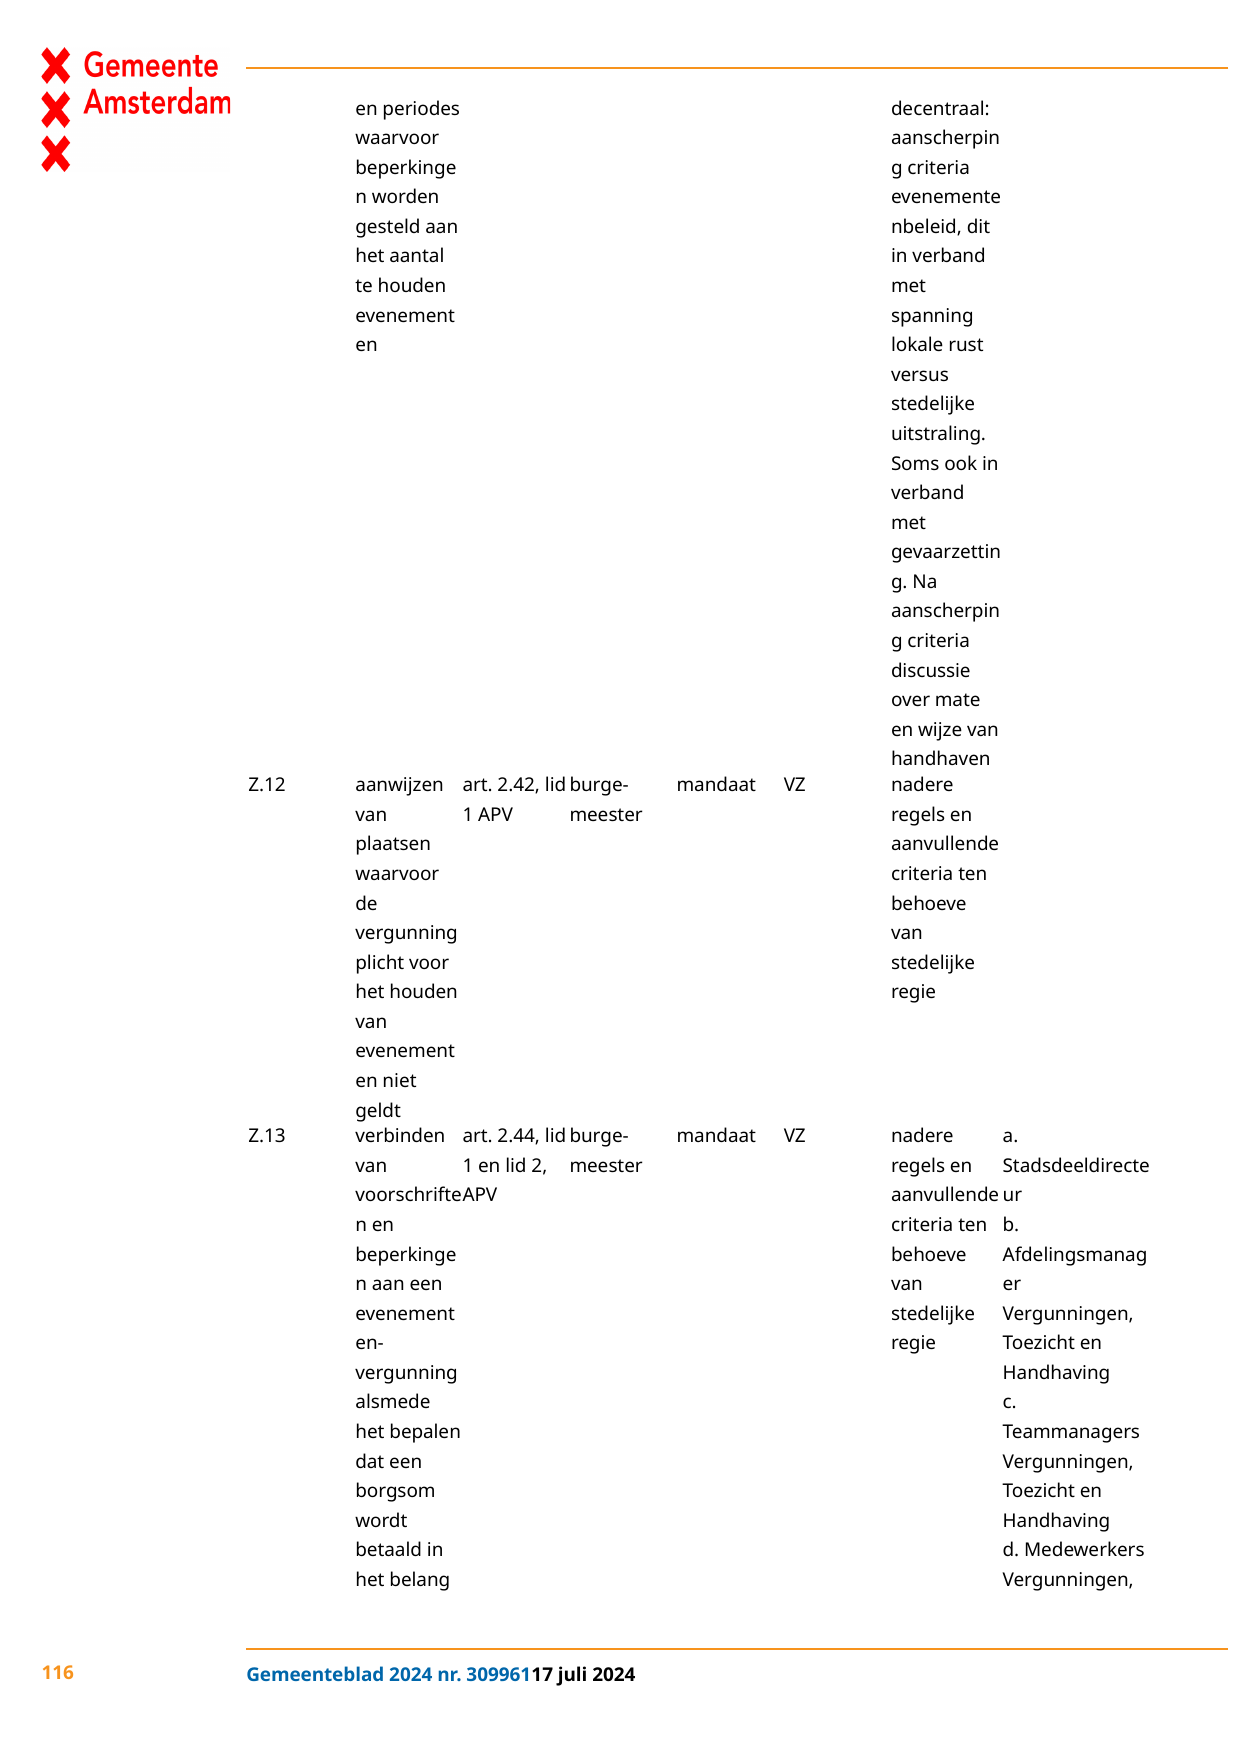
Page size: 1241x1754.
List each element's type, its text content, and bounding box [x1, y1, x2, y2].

table_cell mandaat [676, 771, 783, 1122]
table_cell nadere regels en aanvullende criteria ten behoeve van stedelijke regie [891, 771, 1002, 1122]
table_cell [784, 95, 891, 771]
table_cell decentraal: aanscherping criteria evenementenbeleid, dit in verband met spanning lokale rust versus stedelijke uitstraling. Soms ook in verband met gevaarzetting. Na aanscherping criteria discussie over mate en wijze van handhaven [891, 95, 1002, 771]
table_cell aanwijzen van plaatsen waarvoor de vergunningplicht voor het houden van evenementen niet geldt [355, 771, 462, 1122]
table_cell [1003, 95, 1152, 771]
table_cell [248, 95, 355, 771]
table_cell a. Stadsdeeldirecteur b. Afdelingsmanager Vergunningen, Toezicht en Handhaving c. Teammanagers Vergunningen, Toezicht en Handhaving d. Medewerkers Vergunningen, [1003, 1123, 1152, 1592]
table_cell burge-meester [569, 771, 676, 1122]
table_cell VZ [784, 771, 891, 1122]
table_cell mandaat [676, 1123, 783, 1592]
picture [41, 47, 231, 172]
table_cell nadere regels en aanvullende criteria ten behoeve van stedelijke regie [891, 1123, 1002, 1592]
table_cell art. 2.42, lid 1 APV [462, 771, 569, 1122]
table_cell [1003, 771, 1152, 1122]
table_cell Z.13 [248, 1123, 355, 1592]
table_cell en periodes waarvoor beperkingen worden gesteld aan het aantal te houden evenementen [355, 95, 462, 771]
table_cell VZ [784, 1123, 891, 1592]
table_cell [462, 95, 569, 771]
table_cell [569, 95, 676, 771]
table_cell Z.12 [248, 771, 355, 1122]
table_cell [676, 95, 783, 771]
table_cell art. 2.44, lid 1 en lid 2, APV [462, 1123, 569, 1592]
table_cell burge-meester [569, 1123, 676, 1592]
table_cell verbinden van voorschriften en beperkingen aan een evenementen-vergunning alsmede het bepalen dat een borgsom wordt betaald in het belang [355, 1123, 462, 1592]
